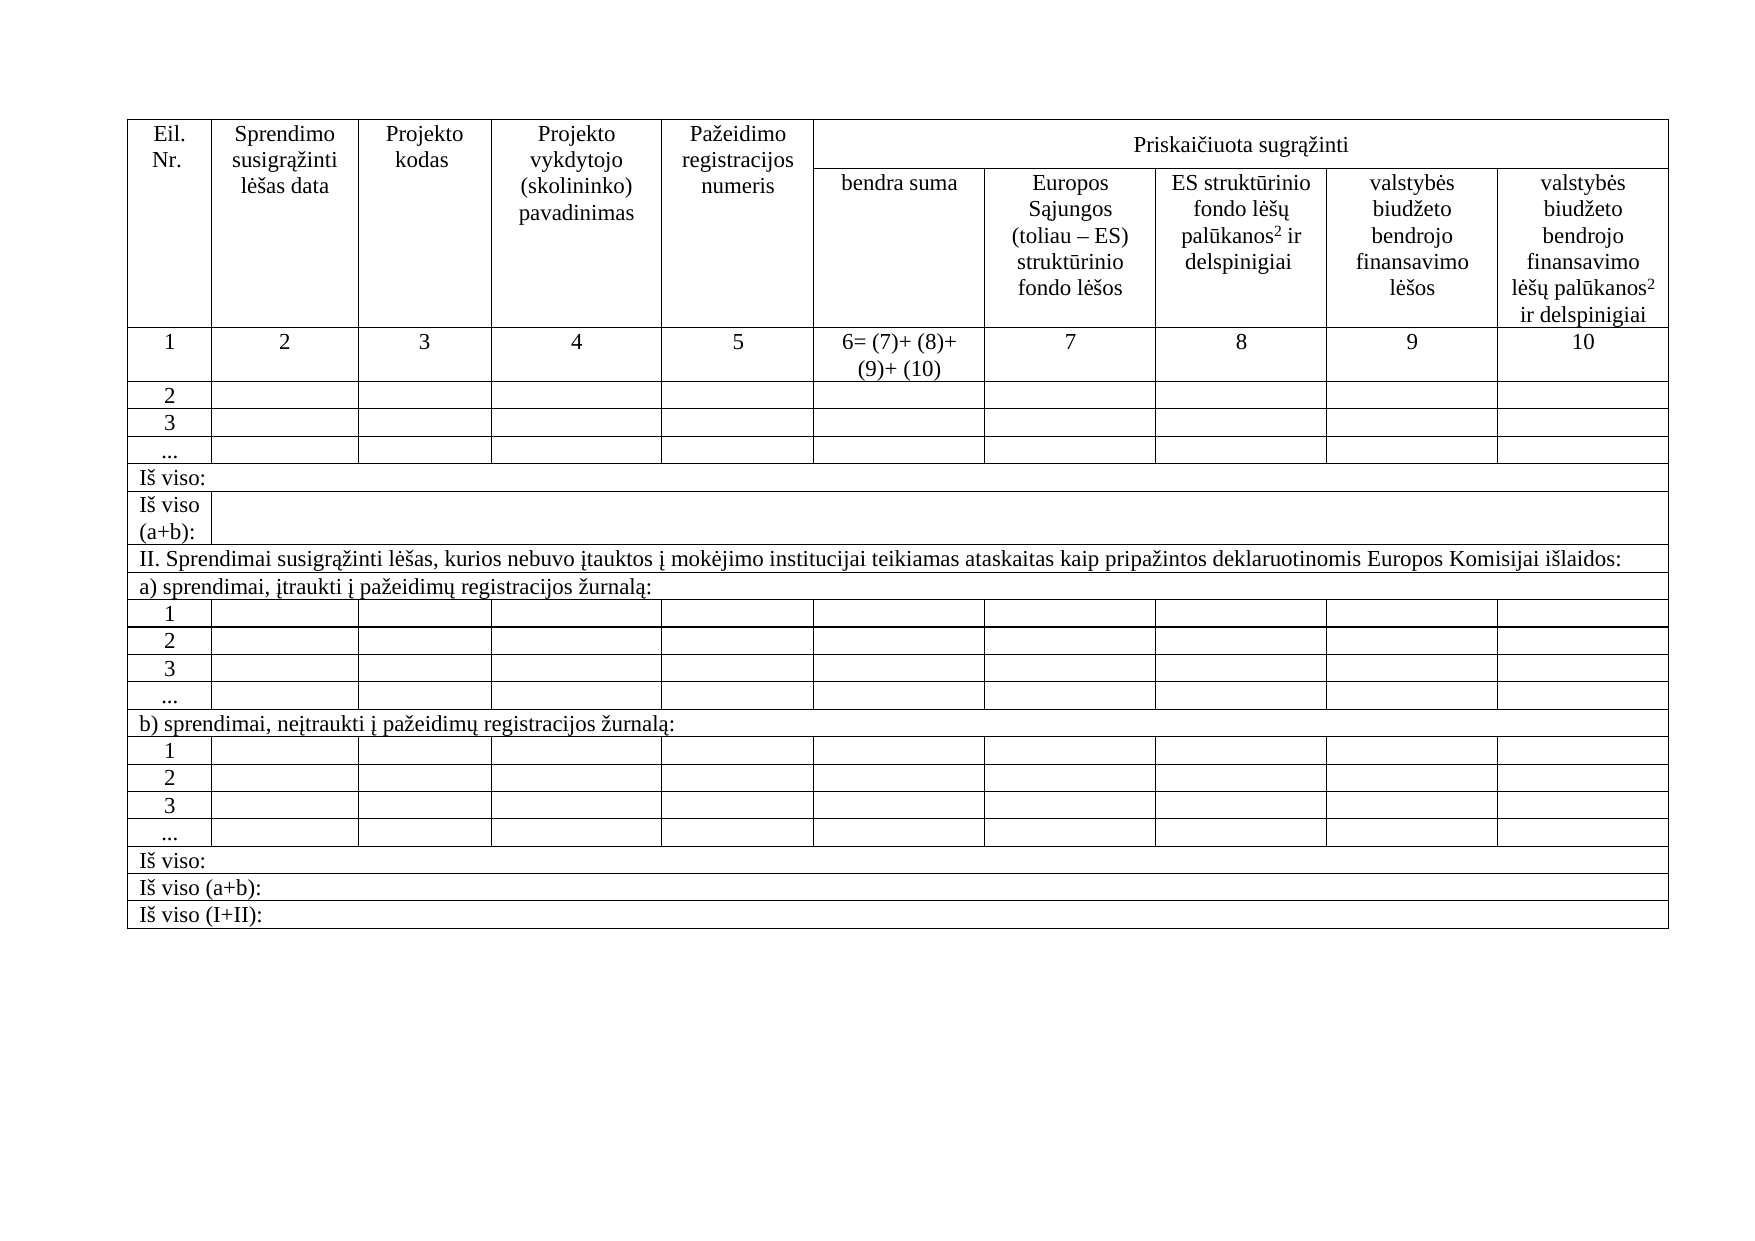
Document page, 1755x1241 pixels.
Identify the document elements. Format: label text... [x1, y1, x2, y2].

table_cell 3 [128, 655, 211, 681]
table_cell [359, 655, 491, 681]
table_cell [1156, 437, 1326, 463]
table_cell [1498, 737, 1668, 763]
table_cell [814, 655, 984, 681]
table_cell 8 [1156, 328, 1326, 381]
table_cell ... [128, 682, 211, 709]
table_cell 1 [128, 600, 211, 626]
table_cell [492, 655, 661, 681]
table_cell [814, 819, 984, 846]
table_cell Iš viso (a+b): [128, 874, 1668, 900]
table_cell [1327, 682, 1497, 709]
table_cell 1 [128, 737, 211, 763]
table_header Projekto vykdytojo (skolininko) pavadinimas [492, 120, 661, 327]
table_cell [1156, 382, 1326, 408]
table_cell [492, 819, 661, 846]
table_cell [1156, 600, 1326, 626]
table_cell [1498, 409, 1668, 436]
table_cell [814, 737, 984, 763]
table_cell b) sprendimai, neįtraukti į pažeidimų registracijos žurnalą: [128, 710, 1668, 736]
table_cell valstybės biudžeto bendrojo finansavimo lėšų palūkanos2 ir delspinigiai [1498, 169, 1668, 327]
table_cell [814, 765, 984, 791]
table_cell [985, 437, 1155, 463]
table_cell 3 [128, 792, 211, 818]
table_cell [212, 382, 358, 408]
table_cell [1327, 819, 1497, 846]
table_cell [662, 409, 813, 436]
table_cell [814, 600, 984, 626]
table_cell [662, 600, 813, 626]
table_cell 2 [128, 628, 211, 654]
table_cell Iš viso: [128, 464, 1668, 491]
table_cell [1327, 382, 1497, 408]
table_cell [1498, 765, 1668, 791]
table_cell [212, 682, 358, 709]
table_cell [492, 382, 661, 408]
table_cell ES struktūrinio fondo lėšų palūkanos2 ir delspinigiai [1156, 169, 1326, 327]
table_cell [359, 819, 491, 846]
table_cell [662, 437, 813, 463]
table_cell valstybės biudžeto bendrojo finansavimo lėšos [1327, 169, 1497, 327]
table_cell [212, 792, 358, 818]
table_cell [1327, 765, 1497, 791]
table_cell Iš viso (I+II): [128, 901, 1668, 928]
table_cell [1156, 655, 1326, 681]
table_cell [1156, 792, 1326, 818]
table_cell Europos Sąjungos (toliau – ES) struktūrinio fondo lėšos [985, 169, 1155, 327]
table_cell [359, 409, 491, 436]
table_cell [492, 600, 661, 626]
table_cell [814, 628, 984, 654]
table_cell Iš viso: [128, 847, 1668, 873]
table_cell [985, 682, 1155, 709]
table_cell [359, 682, 491, 709]
table_cell [662, 382, 813, 408]
table_cell [814, 382, 984, 408]
table_cell [1327, 409, 1497, 436]
table_header Priskaičiuota sugrąžinti [814, 120, 1668, 168]
table_cell [1498, 819, 1668, 846]
table_cell 10 [1498, 328, 1668, 381]
table_header Pažeidimo registracijos numeris [662, 120, 813, 327]
table_cell [985, 409, 1155, 436]
table_cell [359, 792, 491, 818]
table_cell 5 [662, 328, 813, 381]
table_cell [492, 437, 661, 463]
table_cell [662, 682, 813, 709]
table_cell II. Sprendimai susigrąžinti lėšas, kurios nebuvo įtauktos į mokėjimo institucijai teikiamas ataskaitas kaip pripažintos deklaruotinomis Europos Komisijai išlaidos: [128, 545, 1668, 572]
table_cell [662, 765, 813, 791]
table_cell [359, 600, 491, 626]
table_cell [985, 628, 1155, 654]
table_cell [662, 655, 813, 681]
table_cell 2 [212, 328, 358, 381]
table_cell [814, 682, 984, 709]
table_cell [985, 600, 1155, 626]
table_cell [1156, 737, 1326, 763]
table_cell [359, 737, 491, 763]
table_cell 6= (7)+ (8)+ (9)+ (10) [814, 328, 984, 381]
table_cell ... [128, 437, 211, 463]
table_cell [212, 437, 358, 463]
table_cell [1327, 437, 1497, 463]
table_cell ... [128, 819, 211, 846]
table_cell 4 [492, 328, 661, 381]
table_cell [814, 437, 984, 463]
table_cell [359, 628, 491, 654]
table_cell a) sprendimai, įtraukti į pažeidimų registracijos žurnalą: [128, 573, 1668, 599]
table_cell [1498, 437, 1668, 463]
table_cell [1327, 655, 1497, 681]
table_cell [1156, 765, 1326, 791]
table_cell [212, 492, 1668, 544]
table_cell [1498, 682, 1668, 709]
table_cell [985, 765, 1155, 791]
table_cell [1156, 819, 1326, 846]
table_cell [662, 737, 813, 763]
table_cell [492, 792, 661, 818]
table_cell [985, 737, 1155, 763]
table_cell [814, 792, 984, 818]
table_cell Iš viso (a+b): [128, 492, 211, 544]
table_cell [359, 437, 491, 463]
table_cell [212, 600, 358, 626]
table_cell [1156, 628, 1326, 654]
table_cell [1498, 655, 1668, 681]
table_cell [1498, 600, 1668, 626]
table_cell [492, 765, 661, 791]
table_cell [1498, 792, 1668, 818]
table_cell 3 [359, 328, 491, 381]
table_cell [1327, 628, 1497, 654]
table_cell [1156, 409, 1326, 436]
table_cell [985, 382, 1155, 408]
table_header Projekto kodas [359, 120, 491, 327]
table_cell 2 [128, 765, 211, 791]
table_cell [212, 409, 358, 436]
table_cell [212, 628, 358, 654]
table_cell [1327, 792, 1497, 818]
table_cell [985, 819, 1155, 846]
table_cell [1156, 682, 1326, 709]
table_cell 9 [1327, 328, 1497, 381]
table_cell 3 [128, 409, 211, 436]
table_cell [492, 628, 661, 654]
table_cell [212, 765, 358, 791]
table_cell [662, 792, 813, 818]
table_cell 7 [985, 328, 1155, 381]
table_cell [359, 765, 491, 791]
table_cell [492, 682, 661, 709]
table_cell 2 [128, 382, 211, 408]
table_cell [359, 382, 491, 408]
table_cell [212, 819, 358, 846]
table_cell [814, 409, 984, 436]
table_cell [1327, 737, 1497, 763]
table_cell [492, 409, 661, 436]
table_cell [1498, 628, 1668, 654]
table_cell [985, 792, 1155, 818]
table_cell [662, 819, 813, 846]
table_cell [662, 628, 813, 654]
table_header Sprendimo susigrąžinti lėšas data [212, 120, 358, 327]
table_cell 1 [128, 328, 211, 381]
table_cell bendra suma [814, 169, 984, 327]
table_cell [212, 655, 358, 681]
table_cell [492, 737, 661, 763]
table_cell [1327, 600, 1497, 626]
table_header Eil. Nr. [128, 120, 211, 327]
table_cell [212, 737, 358, 763]
table_cell [985, 655, 1155, 681]
table_cell [1498, 382, 1668, 408]
